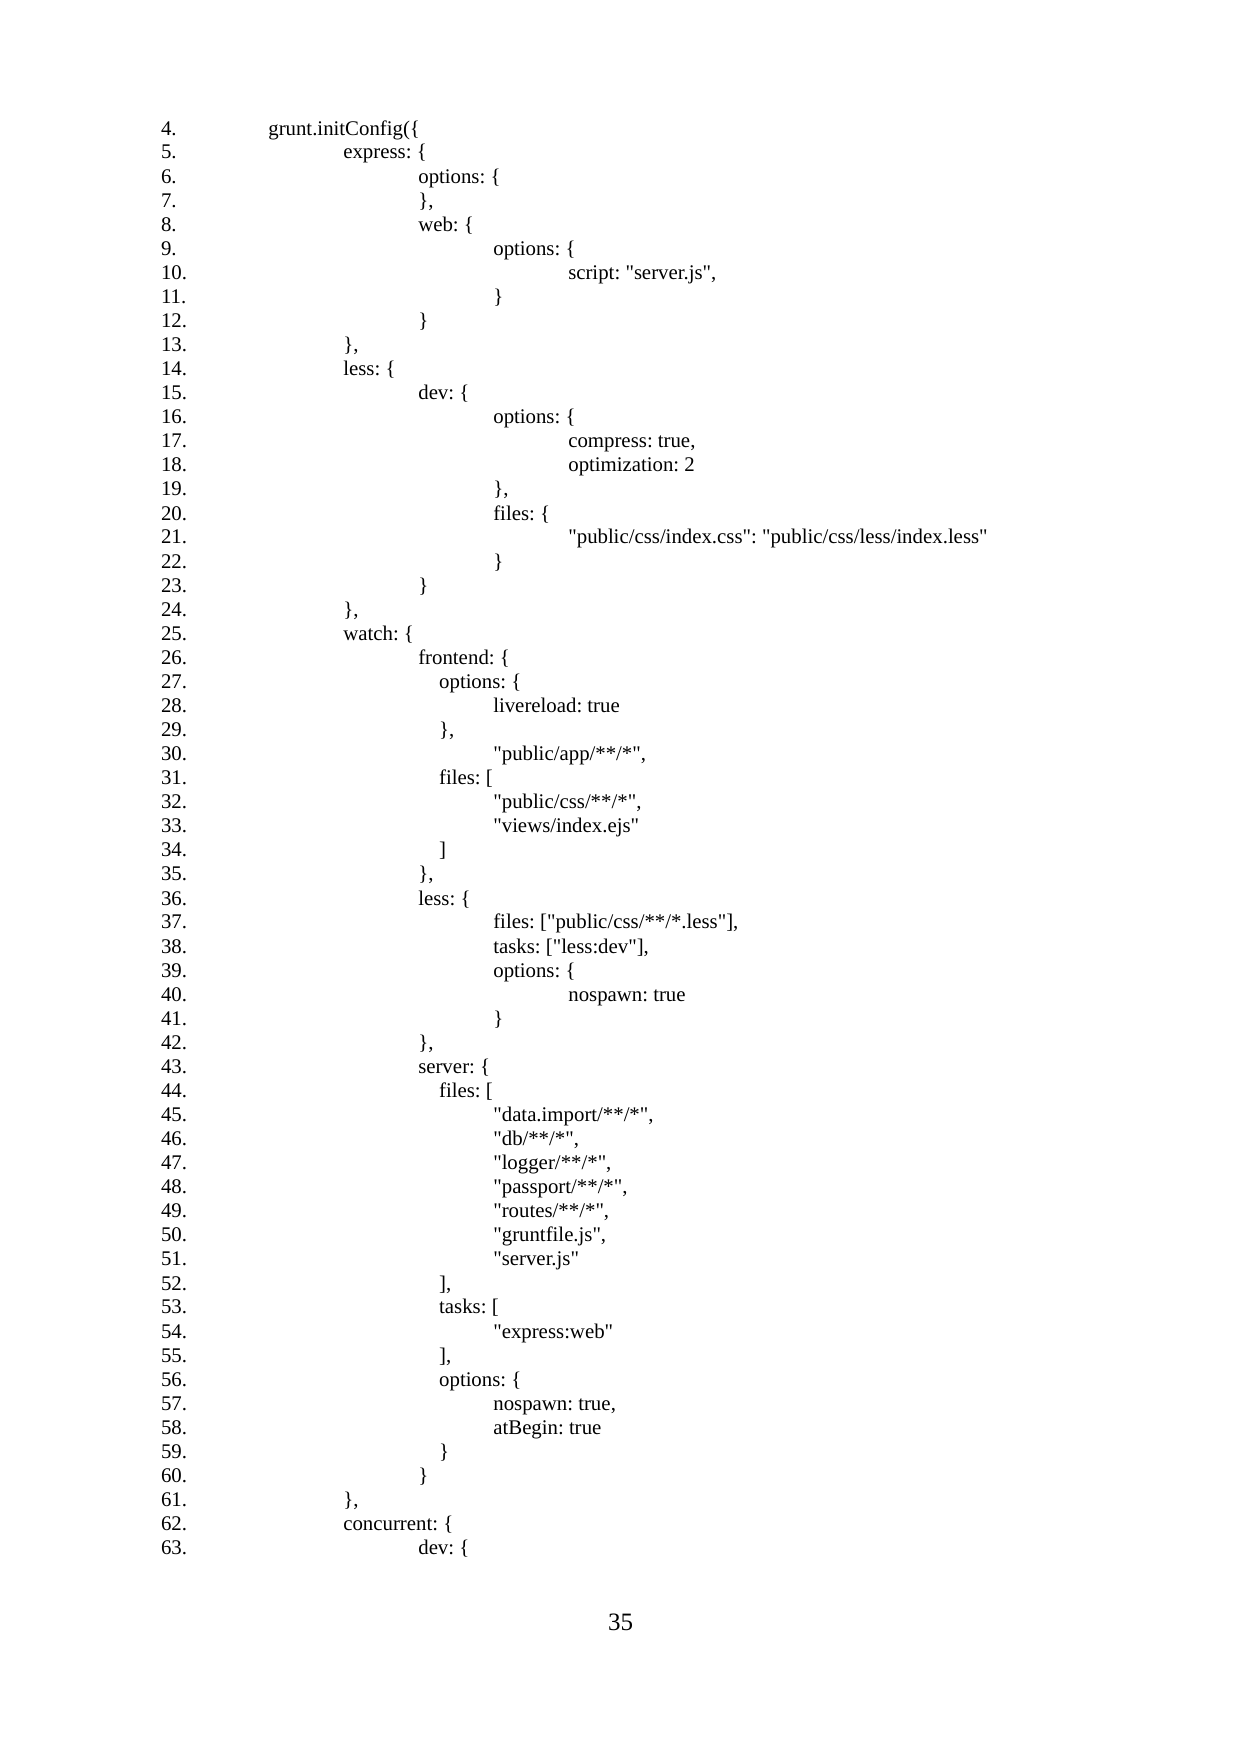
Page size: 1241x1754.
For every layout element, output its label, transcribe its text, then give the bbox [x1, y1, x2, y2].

list compress: true, [156, 431, 1122, 452]
list } [156, 1442, 1122, 1463]
list files: { [156, 503, 1122, 524]
list grunt.initConfig({ [156, 118, 1122, 139]
list } [156, 1008, 1122, 1029]
list }, [156, 720, 1122, 741]
list "public/css/**/*", [156, 792, 1122, 813]
list server: { [156, 1057, 1122, 1078]
list "passport/**/*", [156, 1177, 1122, 1198]
list ] [156, 840, 1122, 861]
list } [156, 551, 1122, 572]
list } [156, 575, 1122, 596]
list } [156, 311, 1122, 332]
list concurrent: { [156, 1514, 1122, 1535]
list atBegin: true [156, 1417, 1122, 1438]
list "gruntfile.js", [156, 1225, 1122, 1246]
list watch: { [156, 623, 1122, 644]
list }, [156, 1032, 1122, 1053]
list options: { [156, 407, 1122, 428]
list optimization: 2 [156, 455, 1122, 476]
list }, [156, 335, 1122, 356]
list "views/index.ejs" [156, 816, 1122, 837]
list ], [156, 1345, 1122, 1366]
list "public/css/index.css": "public/css/less/index.less" [156, 527, 1122, 548]
list }, [156, 190, 1122, 211]
list "logger/**/*", [156, 1153, 1122, 1174]
list nospawn: true [156, 984, 1122, 1005]
list files: ["public/css/**/*.less"], [156, 912, 1122, 933]
list "server.js" [156, 1249, 1122, 1270]
list tasks: [ [156, 1297, 1122, 1318]
list "express:web" [156, 1321, 1122, 1342]
list "db/**/*", [156, 1129, 1122, 1150]
list livereload: true [156, 696, 1122, 717]
list }, [156, 479, 1122, 500]
list dev: { [156, 383, 1122, 404]
list less: { [156, 359, 1122, 380]
list } [156, 1466, 1122, 1487]
list script: "server.js", [156, 262, 1122, 283]
list "routes/**/*", [156, 1201, 1122, 1222]
list options: { [156, 1369, 1122, 1390]
list nospawn: true, [156, 1393, 1122, 1414]
list options: { [156, 672, 1122, 693]
list }, [156, 864, 1122, 885]
list }, [156, 599, 1122, 620]
list web: { [156, 214, 1122, 235]
list files: [ [156, 1081, 1122, 1102]
list options: { [156, 166, 1122, 187]
list } [156, 287, 1122, 308]
list }, [156, 1490, 1122, 1511]
list less: { [156, 888, 1122, 909]
list frontend: { [156, 647, 1122, 668]
list "data.import/**/*", [156, 1105, 1122, 1126]
list options: { [156, 960, 1122, 981]
list express: { [156, 142, 1122, 163]
list files: [ [156, 768, 1122, 789]
list dev: { [156, 1538, 1122, 1559]
list "public/app/**/*", [156, 744, 1122, 765]
list options: { [156, 238, 1122, 259]
list ], [156, 1273, 1122, 1294]
list tasks: ["less:dev"], [156, 936, 1122, 957]
